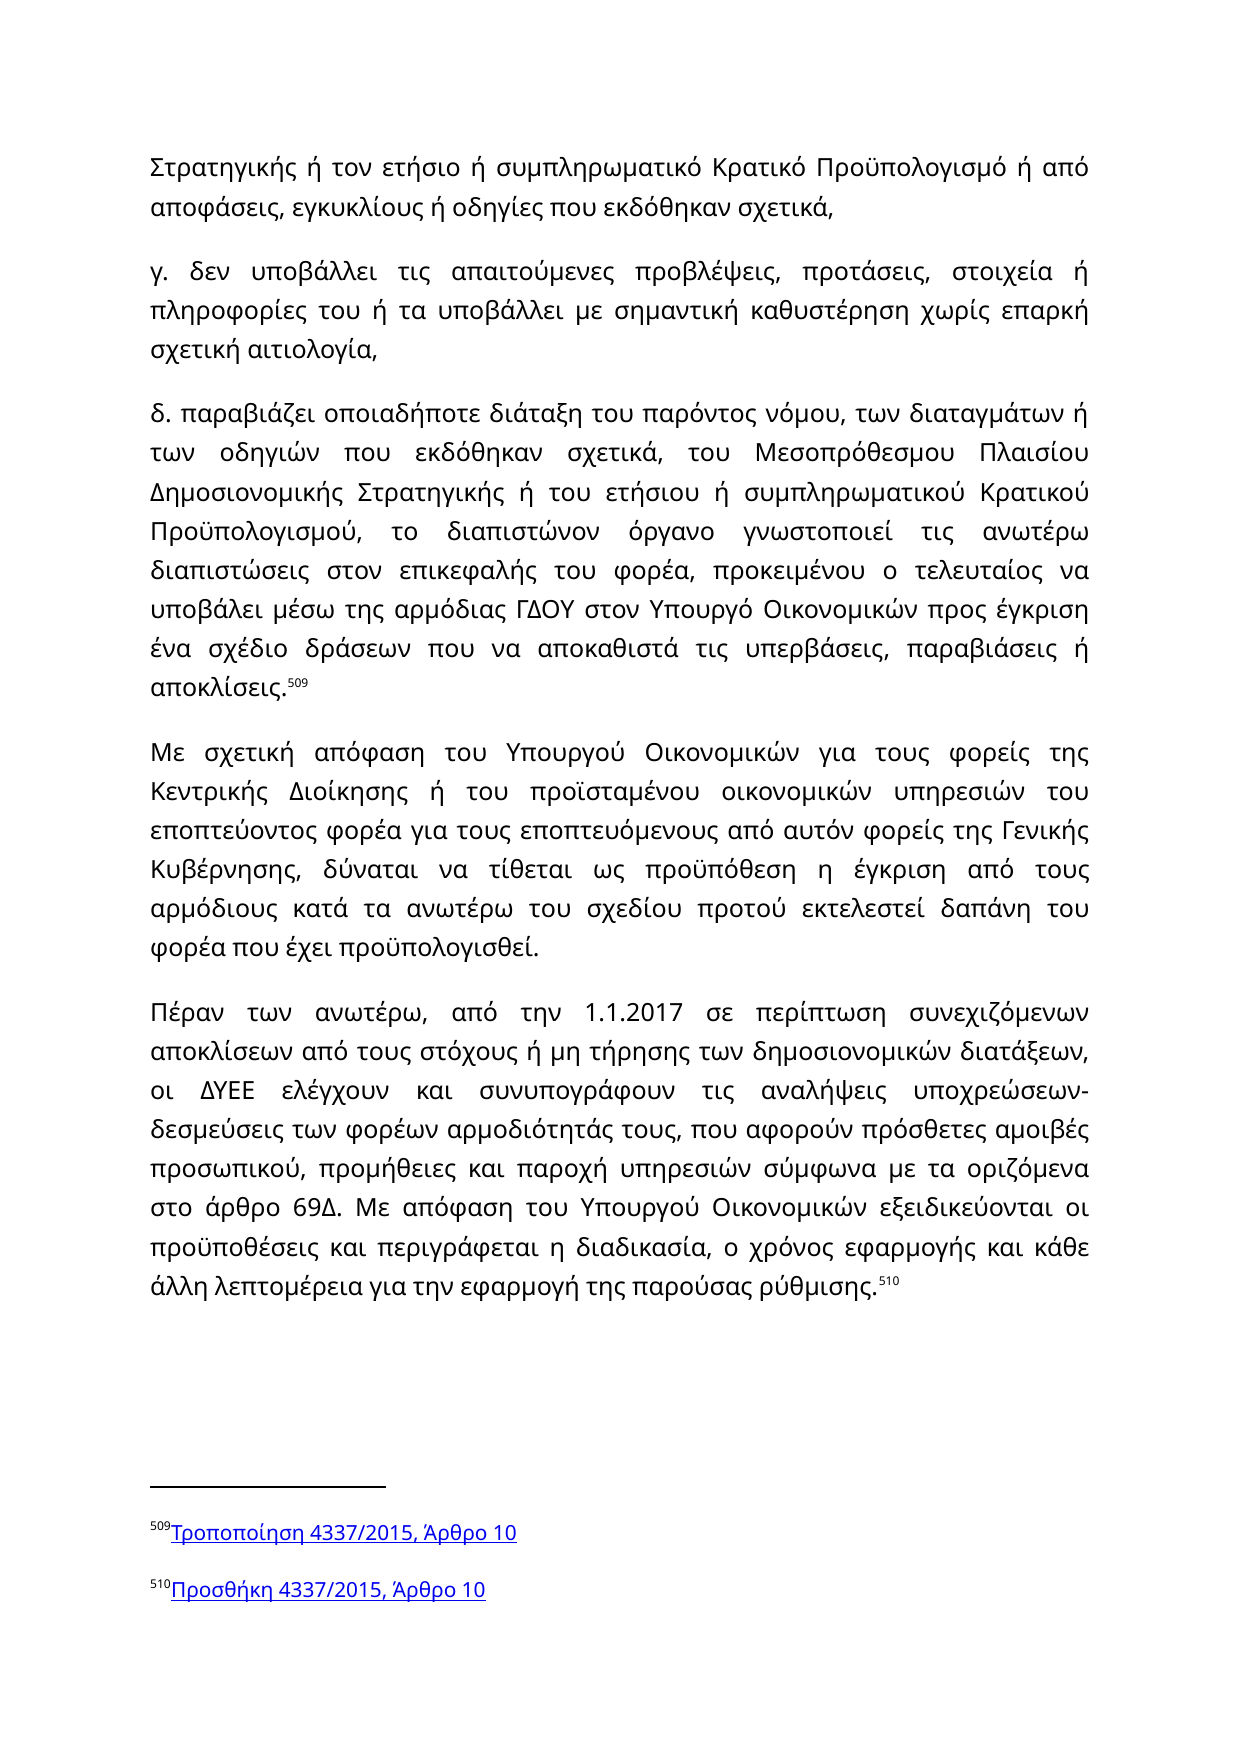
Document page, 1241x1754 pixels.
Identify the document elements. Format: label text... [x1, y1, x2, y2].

text Με σχετική απόφαση του Υπουργού Οικονομικών για τους φορείς της Κεντρικής Διοίκησης ή του προϊσταμένου οικονομικών υπηρεσιών του εποπτεύοντος φορέα για τους εποπτευόμενους από αυτόν φορείς της Γενικής Κυβέρνησης, δύναται να τίθεται ως προϋπόθεση η έγκριση από τους αρμόδιους κατά τα ανωτέρω του σχεδίου προτού εκτελεστεί δαπάνη του φορέα που έχει προϋπολογισθεί. [150, 734, 1090, 964]
text δ. παραβιάζει οποιαδήποτε διάταξη του παρόντος νόμου, των διαταγμάτων ή των οδηγιών που εκδόθηκαν σχετικά, του Μεσοπρόθεσμου Πλαισίου Δημοσιονομικής Στρατηγικής ή του ετήσιου ή συμπληρωματικού Κρατικού Προϋπολογισμού, το διαπιστώνον όργανο γνωστοποιεί τις ανωτέρω διαπιστώσεις στον επικεφαλής του φορέα, προκειμένου ο τελευταίος να υποβάλει μέσω της αρμόδιας ΓΔΟΥ στον Υπουργό Οικονομικών προς έγκριση ένα σχέδιο δράσεων που να αποκαθιστά τις υπερβάσεις, παραβιάσεις ή αποκλίσεις. [150, 396, 1090, 704]
text Πέραν των ανωτέρω, από την 1.1.2017 σε περίπτωση συνεχιζόμενων αποκλίσεων από τους στόχους ή μη τήρησης των δημοσιονομικών διατάξεων, οι ΔΥΕΕ ελέγχουν και συνυπογράφουν τις αναλήψεις υποχρεώσεων- δεσμεύσεις των φορέων αρμοδιότητάς τους, που αφορούν πρόσθετες αμοιβές προσωπικού, προμήθειες και παροχή υπηρεσιών σύμφωνα με τα οριζόμενα στο άρθρο 69Δ. Με απόφαση του Υπουργού Οικονομικών εξειδικεύονται οι προϋποθέσεις και περιγράφεται η διαδικασία, ο χρόνος εφαρμογής και κάθε άλλη λεπτομέρεια για την εφαρμογή της παρούσας ρύθμισης. [150, 994, 1090, 1302]
text Προσθήκη 4337/2015, Άρθρο 10 [150, 1576, 1090, 1604]
text γ. δεν υποβάλλει τις απαιτούμενες προβλέψεις, προτάσεις, στοιχεία ή πληροφορίες του ή τα υποβάλλει με σημαντική καθυστέρηση χωρίς επαρκή σχετική αιτιολογία, [150, 253, 1090, 366]
text Τροποποίηση 4337/2015, Άρθρο 10 [150, 1518, 1090, 1546]
text Στρατηγικής ή τον ετήσιο ή συμπληρωματικό Κρατικό Προϋπολογισμό ή από αποφάσεις, εγκυκλίους ή οδηγίες που εκδόθηκαν σχετικά, [150, 150, 1090, 223]
